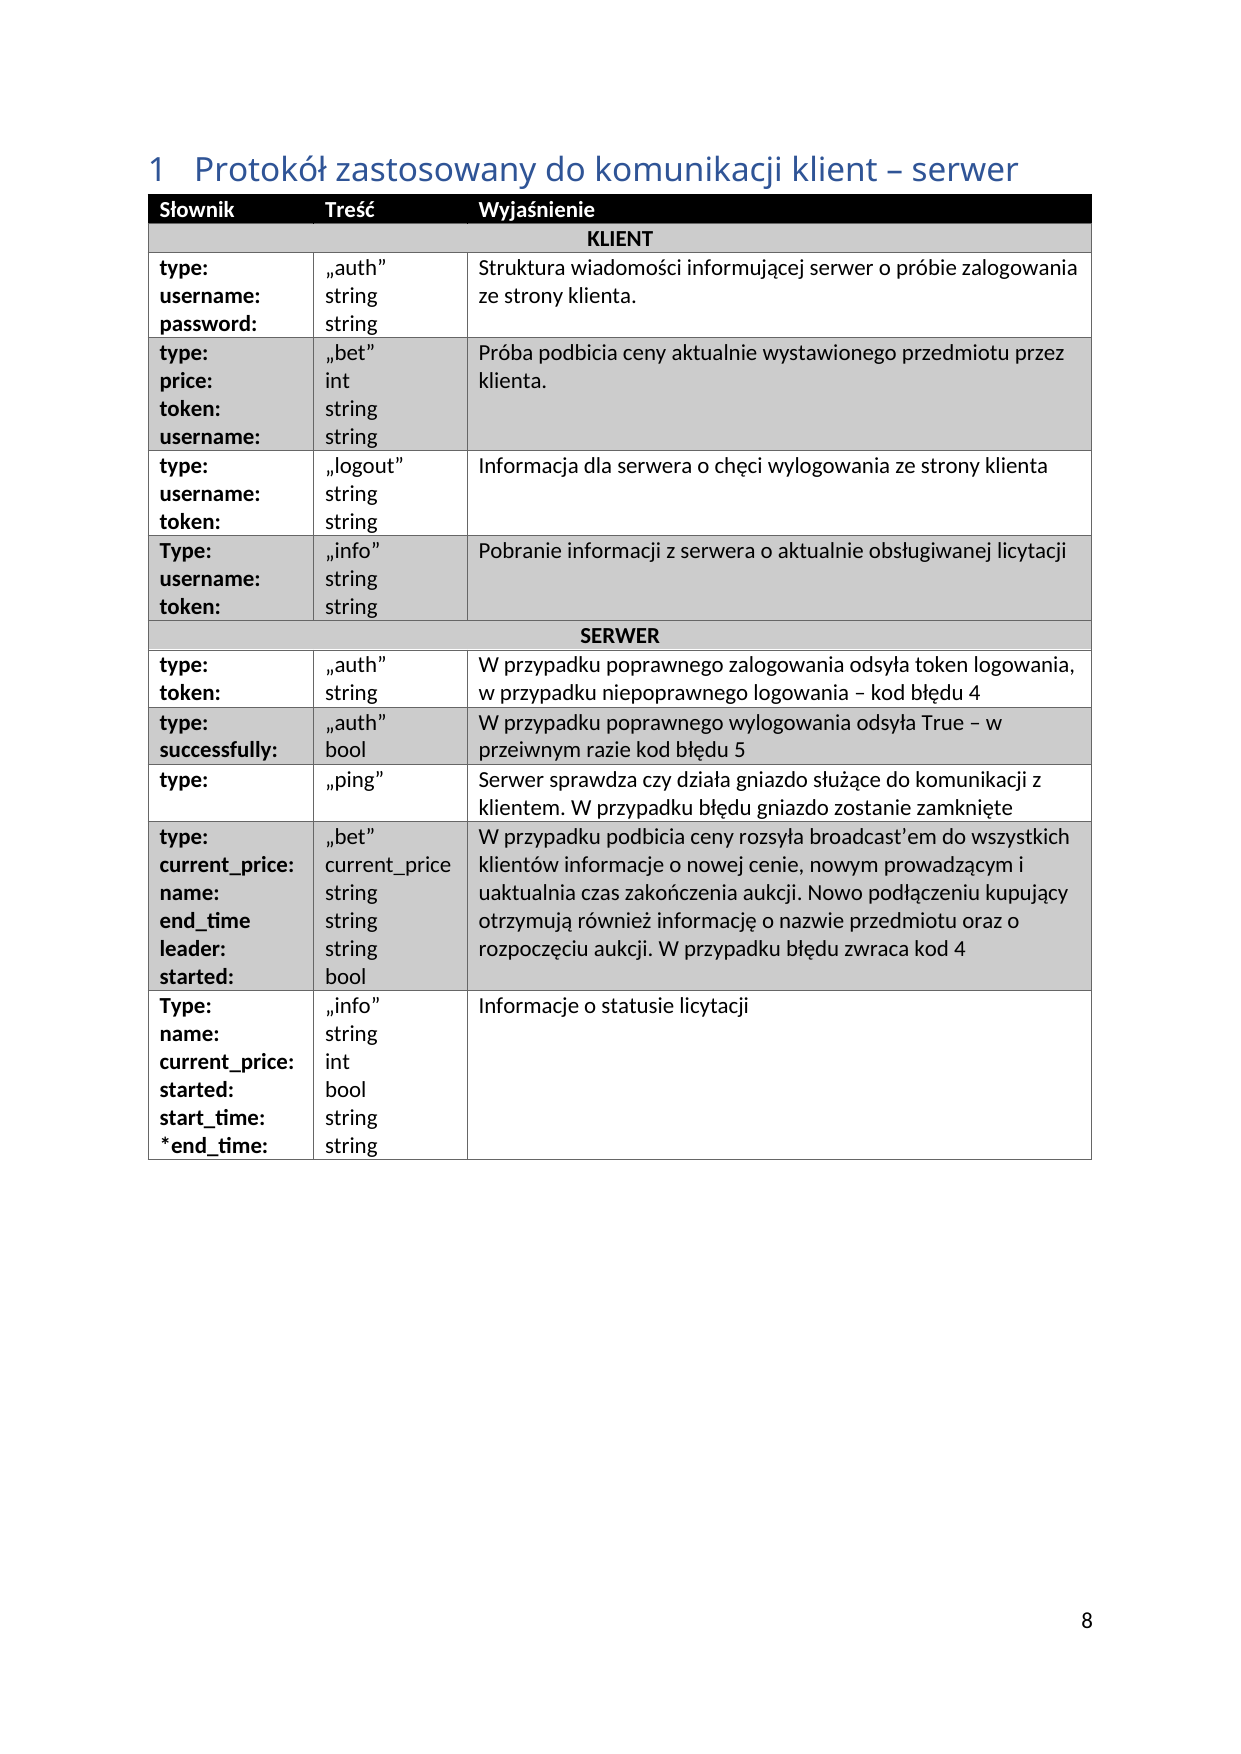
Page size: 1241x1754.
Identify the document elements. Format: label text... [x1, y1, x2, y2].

table_cell W przypadku poprawnego zalogowania odsyła token logowania, w przypadku niepoprawnego logowania – kod błędu 4 [468, 651, 1091, 707]
table_cell W przypadku podbicia ceny rozsyła broadcast’em do wszystkich klientów informacje o nowej cenie, nowym prowadzącym i uaktualnia czas zakończenia aukcji. Nowo podłączeniu kupujący otrzymują również informację o nazwie przedmiotu oraz o rozpoczęciu aukcji. W przypadku błędu zwraca kod 4 [468, 822, 1091, 990]
table_cell W przypadku poprawnego wylogowania odsyła True – w przeiwnym razie kod błędu 5 [468, 708, 1091, 764]
table_cell type: username: token: [149, 451, 313, 535]
table_cell KLIENT [149, 224, 1091, 252]
table_cell type: token: [149, 651, 313, 707]
table_cell type: current_price: name: end_time leader: started: [149, 822, 313, 990]
table_cell SERWER [149, 621, 1091, 649]
table_cell Informacje o statusie licytacji [468, 991, 1091, 1159]
table_cell Struktura wiadomości informującej serwer o próbie zalogowania ze strony klienta. [468, 253, 1091, 337]
table_header Wyjaśnienie [468, 195, 1091, 223]
table_cell type: price: token: username: [149, 338, 313, 450]
table_cell „bet” current_price string string string bool [314, 822, 467, 990]
table_cell Type: name: current_price: started: start_time: *end_time: [149, 991, 313, 1159]
table_cell „auth” string [314, 651, 467, 707]
table_cell Serwer sprawdza czy działa gniazdo służące do komunikacji z klientem. W przypadku błędu gniazdo zostanie zamknięte [468, 765, 1091, 821]
table_cell „info” string string [314, 536, 467, 620]
table_cell „ping” [314, 765, 467, 821]
table_cell Próba podbicia ceny aktualnie wystawionego przedmiotu przez klienta. [468, 338, 1091, 450]
table_cell „logout” string string [314, 451, 467, 535]
table_cell „info” string int bool string string [314, 991, 467, 1159]
table_cell Pobranie informacji z serwera o aktualnie obsługiwanej licytacji [468, 536, 1091, 620]
table_cell type: [149, 765, 313, 821]
table_cell „auth” string string [314, 253, 467, 337]
table_cell „auth” bool [314, 708, 467, 764]
list Protokół zastosowany do komunikacji klient – serwer [148, 145, 1093, 191]
table_cell type: successfully: [149, 708, 313, 764]
table_cell „bet” int string string [314, 338, 467, 450]
table_header Słownik [149, 195, 313, 223]
table_cell Informacja dla serwera o chęci wylogowania ze strony klienta [468, 451, 1091, 535]
table_cell Type: username: token: [149, 536, 313, 620]
table_cell type: username: password: [149, 253, 313, 337]
table_header Treść [314, 195, 467, 223]
